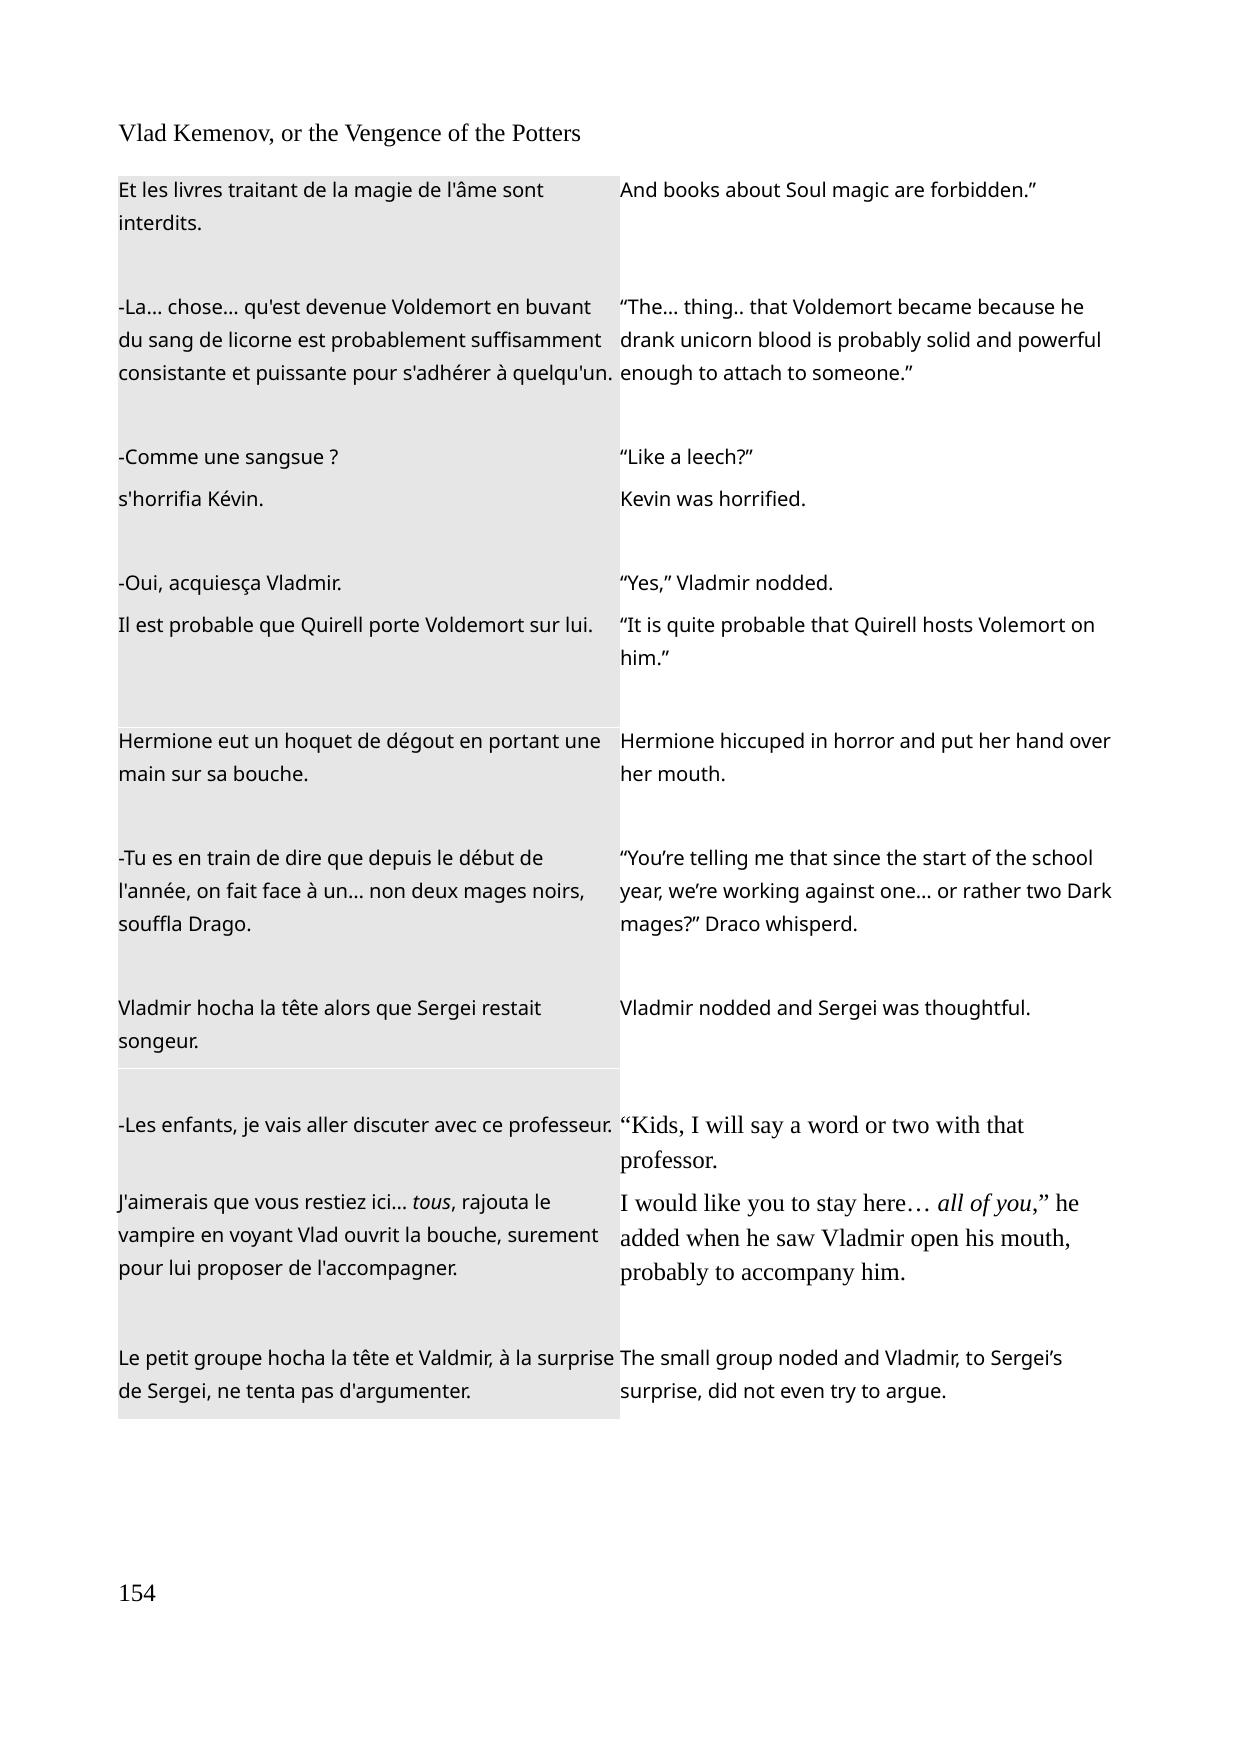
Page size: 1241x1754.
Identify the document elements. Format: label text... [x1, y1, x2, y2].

table_cell Kevin was horrified. [620, 485, 1122, 527]
table_cell [118, 952, 620, 994]
table_cell J'aimerais que vous restiez ici… tous, rajouta le vampire en voyant Vlad ouvrit la bouche, surement pour lui proposer de l'accompagner. [118, 1188, 620, 1301]
table_cell Il est probable que Quirell porte Voldemort sur lui. [118, 611, 620, 685]
table_cell “It is quite probable that Quirell hosts Volemort on him.” [620, 611, 1122, 685]
table_cell [118, 251, 620, 293]
table_cell [620, 952, 1122, 994]
table_cell s'horrifia Kévin. [118, 485, 620, 527]
table_cell “Yes,” Vladmir nodded. [620, 569, 1122, 611]
table_cell [620, 401, 1122, 443]
table_cell Hermione hiccuped in horror and put her hand over her mouth. [620, 728, 1122, 802]
table_cell [118, 527, 620, 569]
table_cell -Comme une sangsue ? [118, 443, 620, 485]
table_cell [620, 1301, 1122, 1344]
table_cell Et les livres traitant de la magie de l'âme sont interdits. [118, 176, 620, 251]
table_cell [620, 1069, 1122, 1111]
table_cell [118, 1069, 620, 1111]
table_cell “Kids, I will say a word or two with that professor. [620, 1111, 1122, 1188]
table_cell The small group noded and Vladmir, to Sergei’s surprise, did not even try to argue. [620, 1344, 1122, 1419]
table_cell [118, 685, 620, 727]
table_cell [620, 802, 1122, 844]
table_cell “You’re telling me that since the start of the school year, we’re working against one… or rather two Dark mages?” Draco whisperd. [620, 844, 1122, 952]
table_cell [620, 527, 1122, 569]
table_cell “The… thing.. that Voldemort became because he drank unicorn blood is probably solid and powerful enough to attach to someone.” [620, 293, 1122, 401]
table_cell -Les enfants, je vais aller discuter avec ce professeur. [118, 1111, 620, 1188]
table_cell [118, 401, 620, 443]
table_cell “Like a leech?” [620, 443, 1122, 485]
table_cell [620, 685, 1122, 727]
table_cell -Oui, acquiesça Vladmir. [118, 569, 620, 611]
table_cell Hermione eut un hoquet de dégout en portant une main sur sa bouche. [118, 728, 620, 802]
table_cell Vladmir nodded and Sergei was thoughtful. [620, 994, 1122, 1068]
table_cell [620, 251, 1122, 293]
table_cell I would like you to stay here… all of you,” he added when he saw Vladmir open his mouth, probably to accompany him. [620, 1188, 1122, 1301]
table_cell Vladmir hocha la tête alors que Sergei restait songeur. [118, 994, 620, 1068]
table_cell [118, 1301, 620, 1344]
table_cell And books about Soul magic are forbidden.” [620, 176, 1122, 251]
table_cell -La… chose… qu'est devenue Voldemort en buvant du sang de licorne est probablement suffisamment consistante et puissante pour s'adhérer à quelqu'un. [118, 293, 620, 401]
table_cell -Tu es en train de dire que depuis le début de l'année, on fait face à un… non deux mages noirs, souffla Drago. [118, 844, 620, 952]
table_cell [118, 802, 620, 844]
table_cell Le petit groupe hocha la tête et Valdmir, à la surprise de Sergei, ne tenta pas d'argumenter. [118, 1344, 620, 1419]
